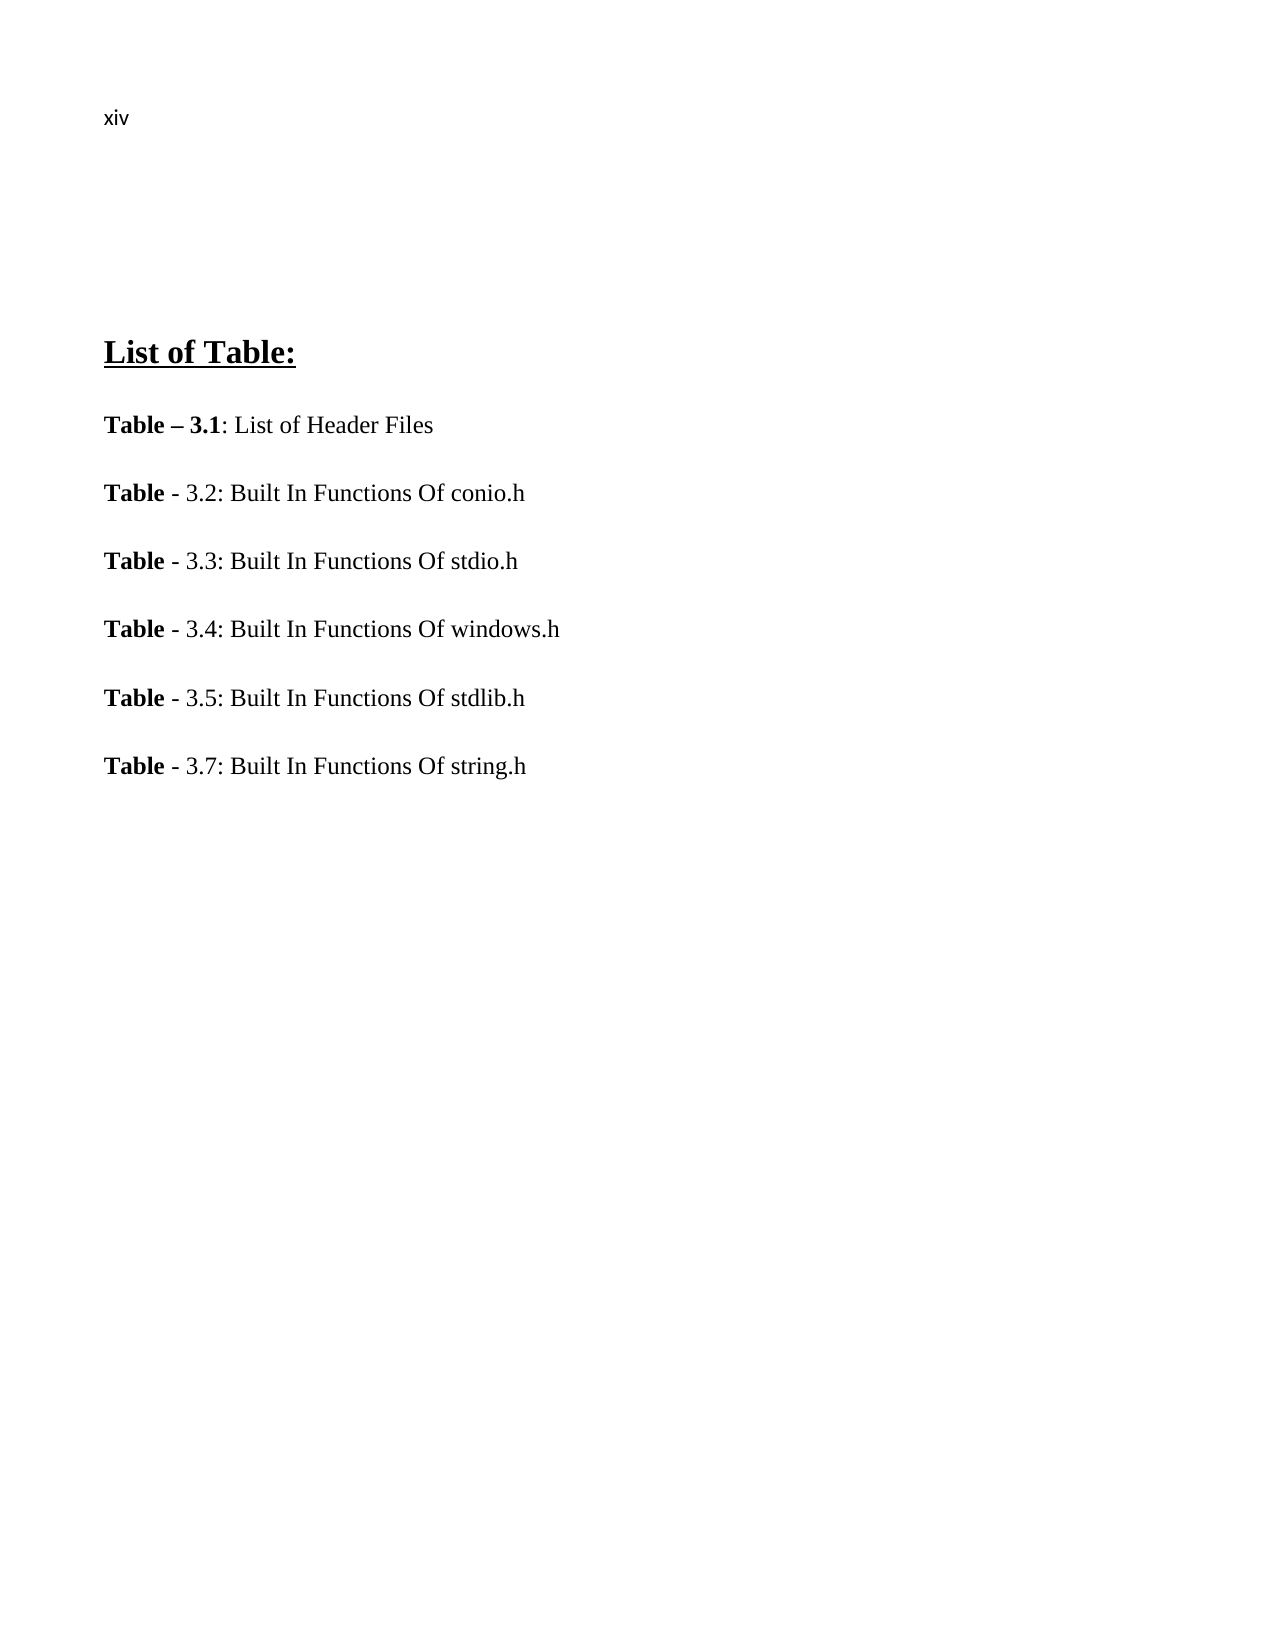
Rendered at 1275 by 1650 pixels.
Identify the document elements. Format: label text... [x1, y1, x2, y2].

text Table - 3.7: Built In Functions Of string.h [103, 751, 1125, 779]
text Table – 3.1: List of Header Files [103, 410, 1125, 439]
text List of Table: [103, 333, 1125, 371]
text Table - 3.4: Built In Functions Of windows.h [103, 614, 1125, 643]
text Table - 3.3: Built In Functions Of stdio.h [103, 546, 1125, 575]
text Table - 3.2: Built In Functions Of conio.h [103, 478, 1125, 507]
text Table - 3.5: Built In Functions Of stdlib.h [103, 683, 1125, 711]
